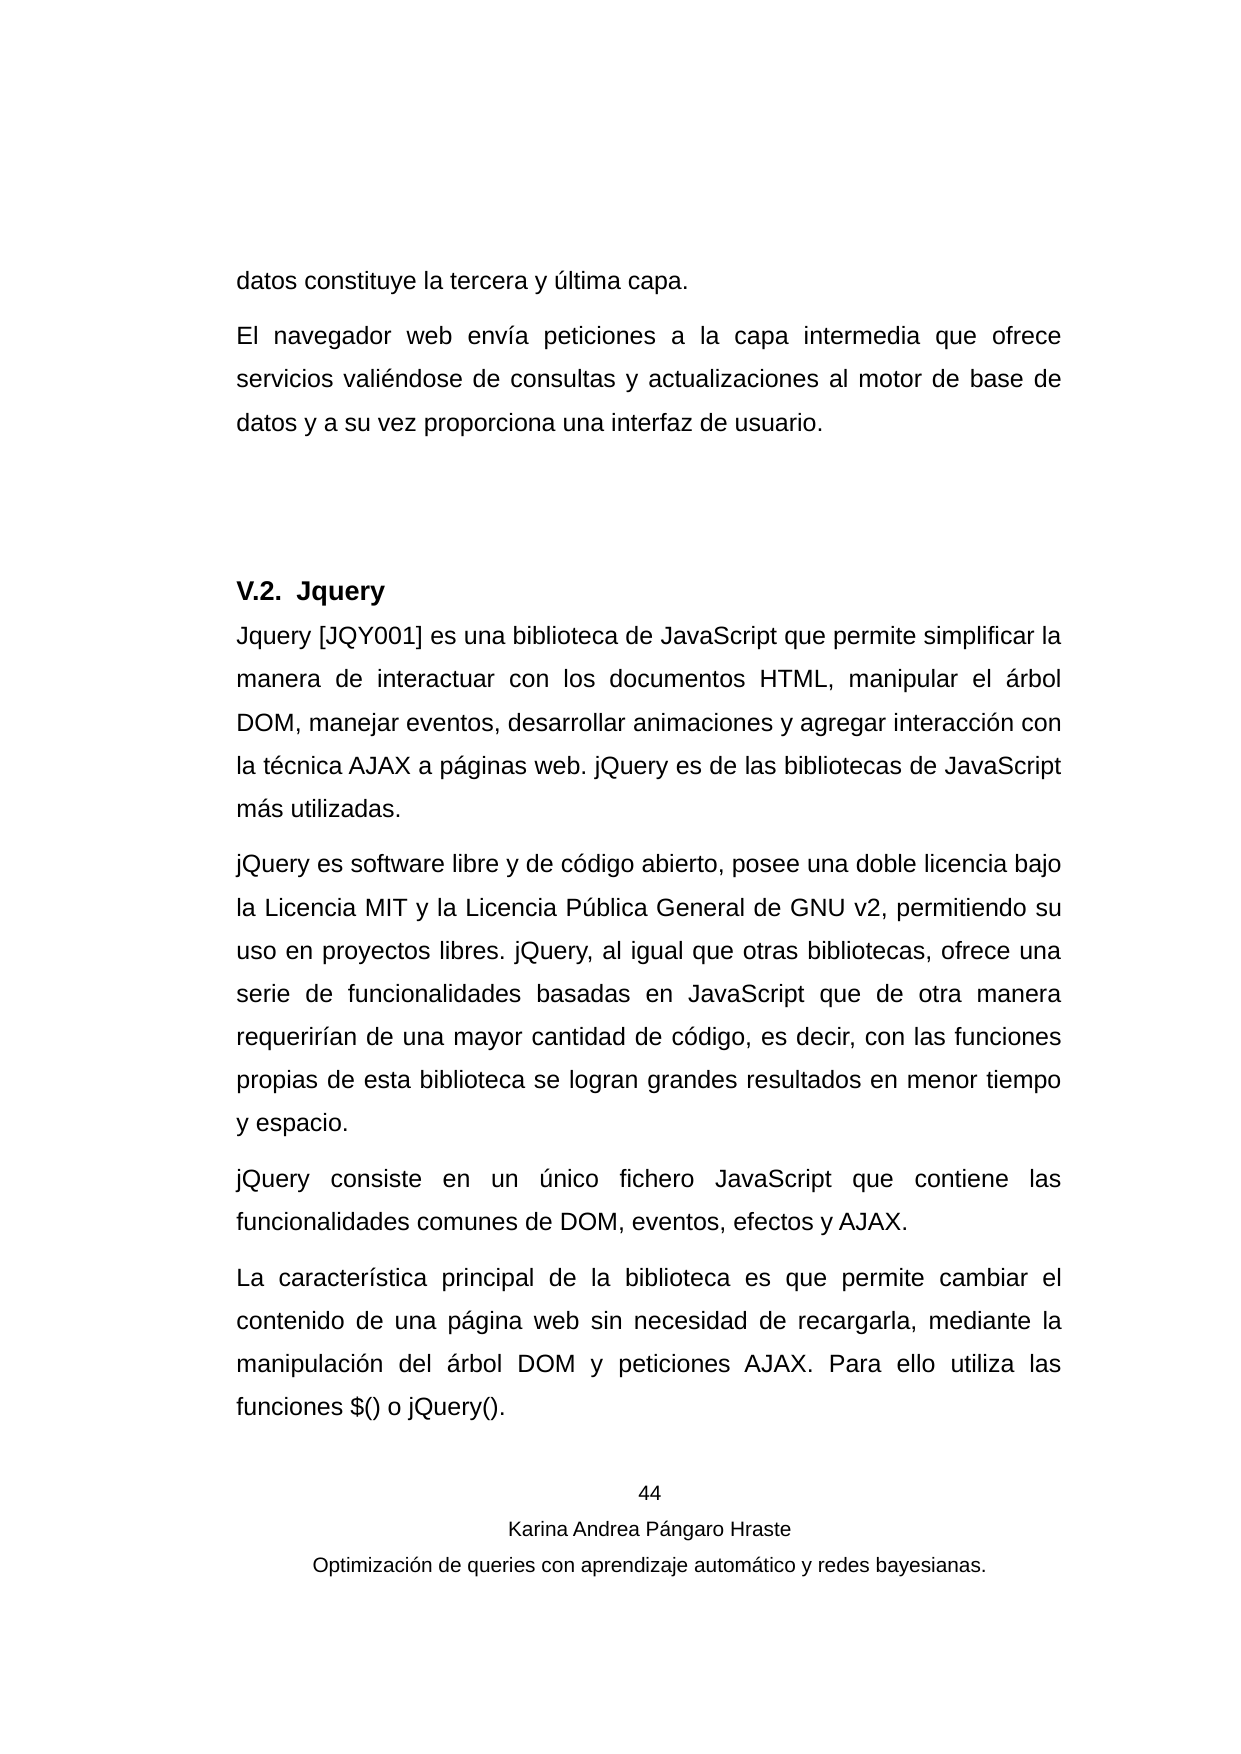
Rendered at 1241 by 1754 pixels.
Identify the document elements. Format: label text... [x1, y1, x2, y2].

text La característica principal de la biblioteca es que permite cambiar el contenido de una página web sin necesidad de recargarla, mediante la manipulación del árbol DOM y peticiones AJAX. Para ello utiliza las funciones $() o jQuery(). [236, 1263, 1063, 1421]
text jQuery es software libre y de código abierto, posee una doble licencia bajo la Licencia MIT y la Licencia Pública General de GNU v2, permitiendo su uso en proyectos libres. jQuery, al igual que otras bibliotecas, ofrece una serie de funcionalidades basadas en JavaScript que de otra manera requerirían de una mayor cantidad de código, es decir, con las funciones propias de esta biblioteca se logran grandes resultados en menor tiempo y espacio. [236, 849, 1063, 1137]
subtitle Jquery [236, 574, 1063, 606]
text Jquery [JQY001] es una biblioteca de JavaScript que permite simplificar la manera de interactuar con los documentos HTML, manipular el árbol DOM, manejar eventos, desarrollar animaciones y agregar interacción con la técnica AJAX a páginas web. jQuery es de las bibliotecas de JavaScript más utilizadas. [236, 621, 1063, 823]
text datos constituye la tercera y última capa. [236, 266, 1063, 294]
text El navegador web envía peticiones a la capa intermedia que ofrece servicios valiéndose de consultas y actualizaciones al motor de base de datos y a su vez proporciona una interfaz de usuario. [236, 321, 1063, 436]
text jQuery consiste en un único fichero JavaScript que contiene las funcionalidades comunes de DOM, eventos, efectos y AJAX. [236, 1164, 1063, 1236]
